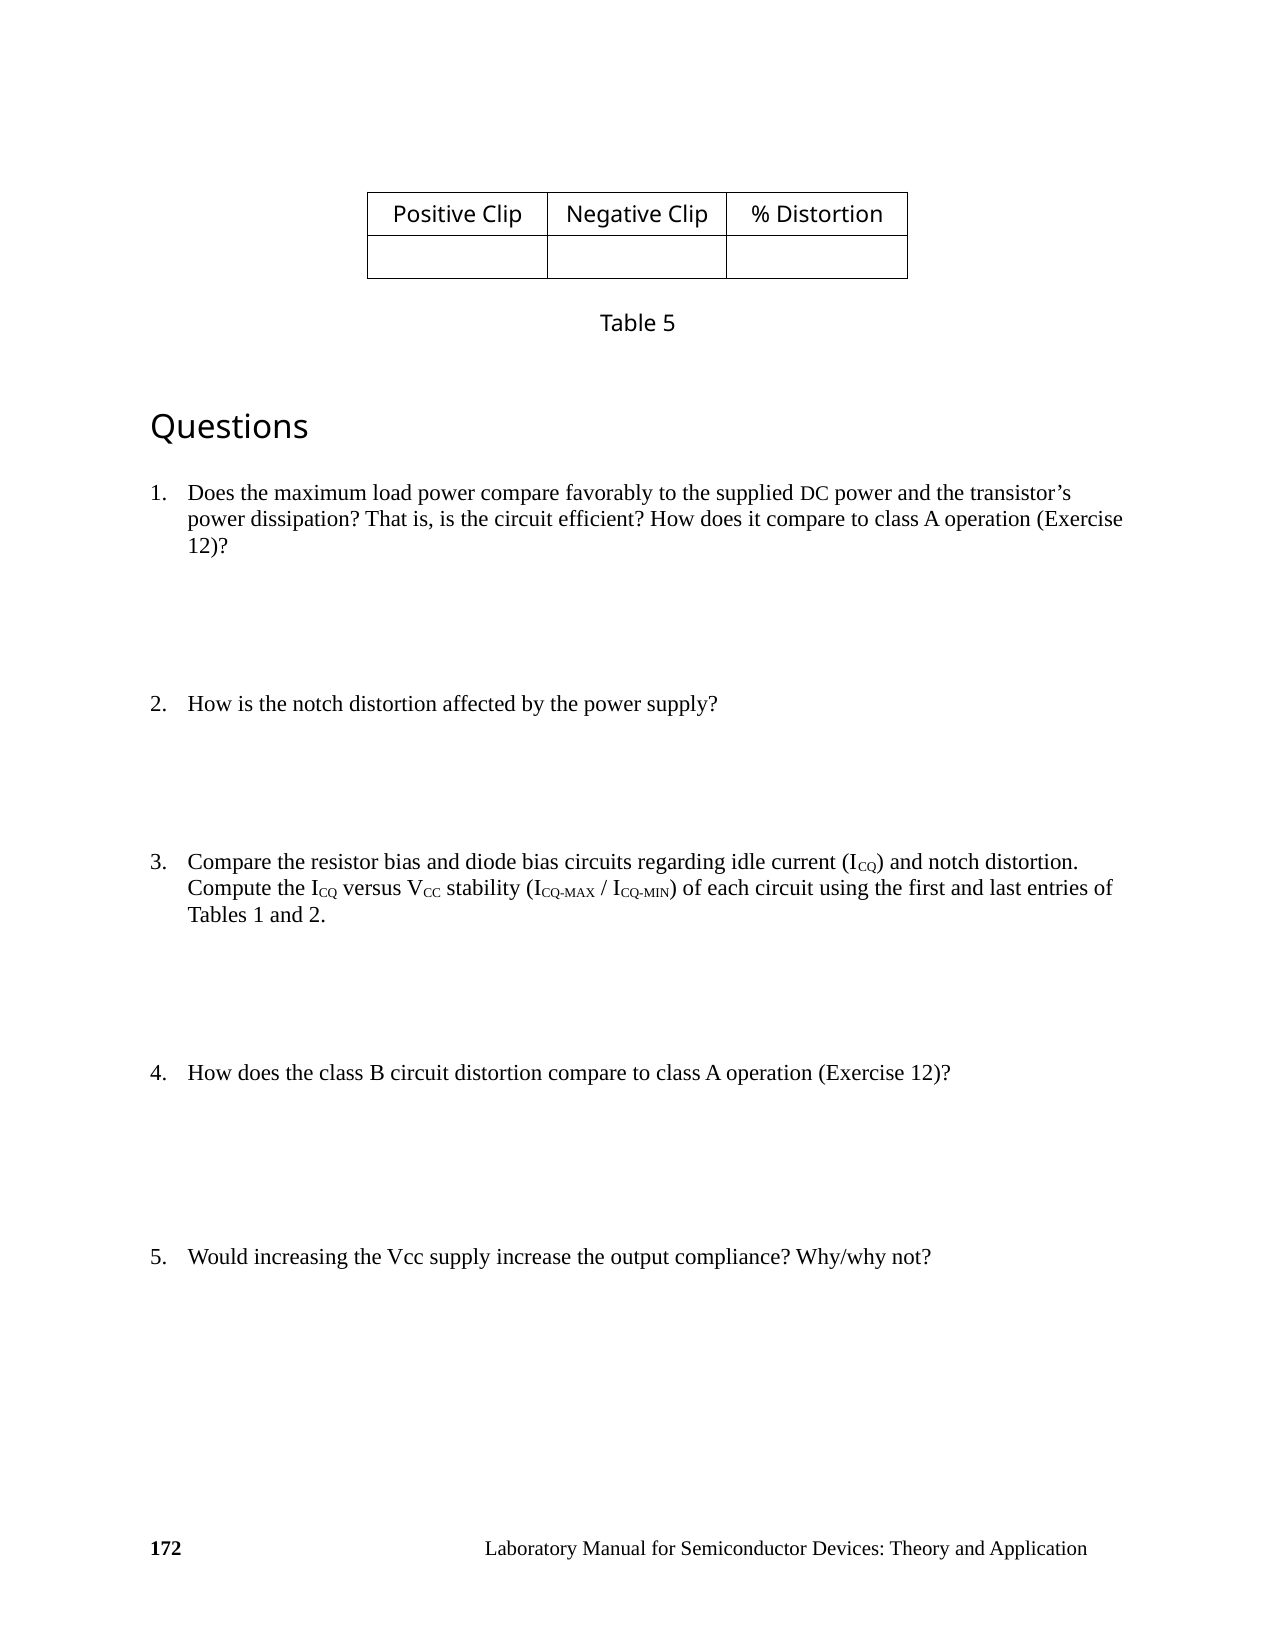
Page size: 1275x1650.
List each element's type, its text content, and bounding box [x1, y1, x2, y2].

table_cell [368, 236, 547, 277]
table_cell [548, 236, 726, 277]
list Would increasing the Vcc supply increase the output compliance? Why/why not? [150, 1243, 1125, 1270]
list How is the notch distortion affected by the power supply? [150, 690, 1125, 716]
table_header Positive Clip [368, 193, 547, 235]
table_cell [727, 236, 907, 277]
table_header % Distortion [727, 193, 907, 235]
text Table 5 [150, 307, 1125, 338]
subtitle Questions [150, 403, 1125, 448]
list Does the maximum load power compare favorably to the supplied DC power and the transistor’s power dissipation? That is, is the circuit efficient? How does it compare to class A operation (Exercise 12)? [150, 479, 1125, 558]
list Compare the resistor bias and diode bias circuits regarding idle current (ICQ) and notch distortion. Compute the ICQ versus VCC stability (ICQ-MAX / ICQ-MIN) of each circuit using the first and last entries of Tables 1 and 2. [150, 848, 1125, 927]
table_header Negative Clip [548, 193, 726, 235]
list How does the class B circuit distortion compare to class A operation (Exercise 12)? [150, 1059, 1125, 1085]
